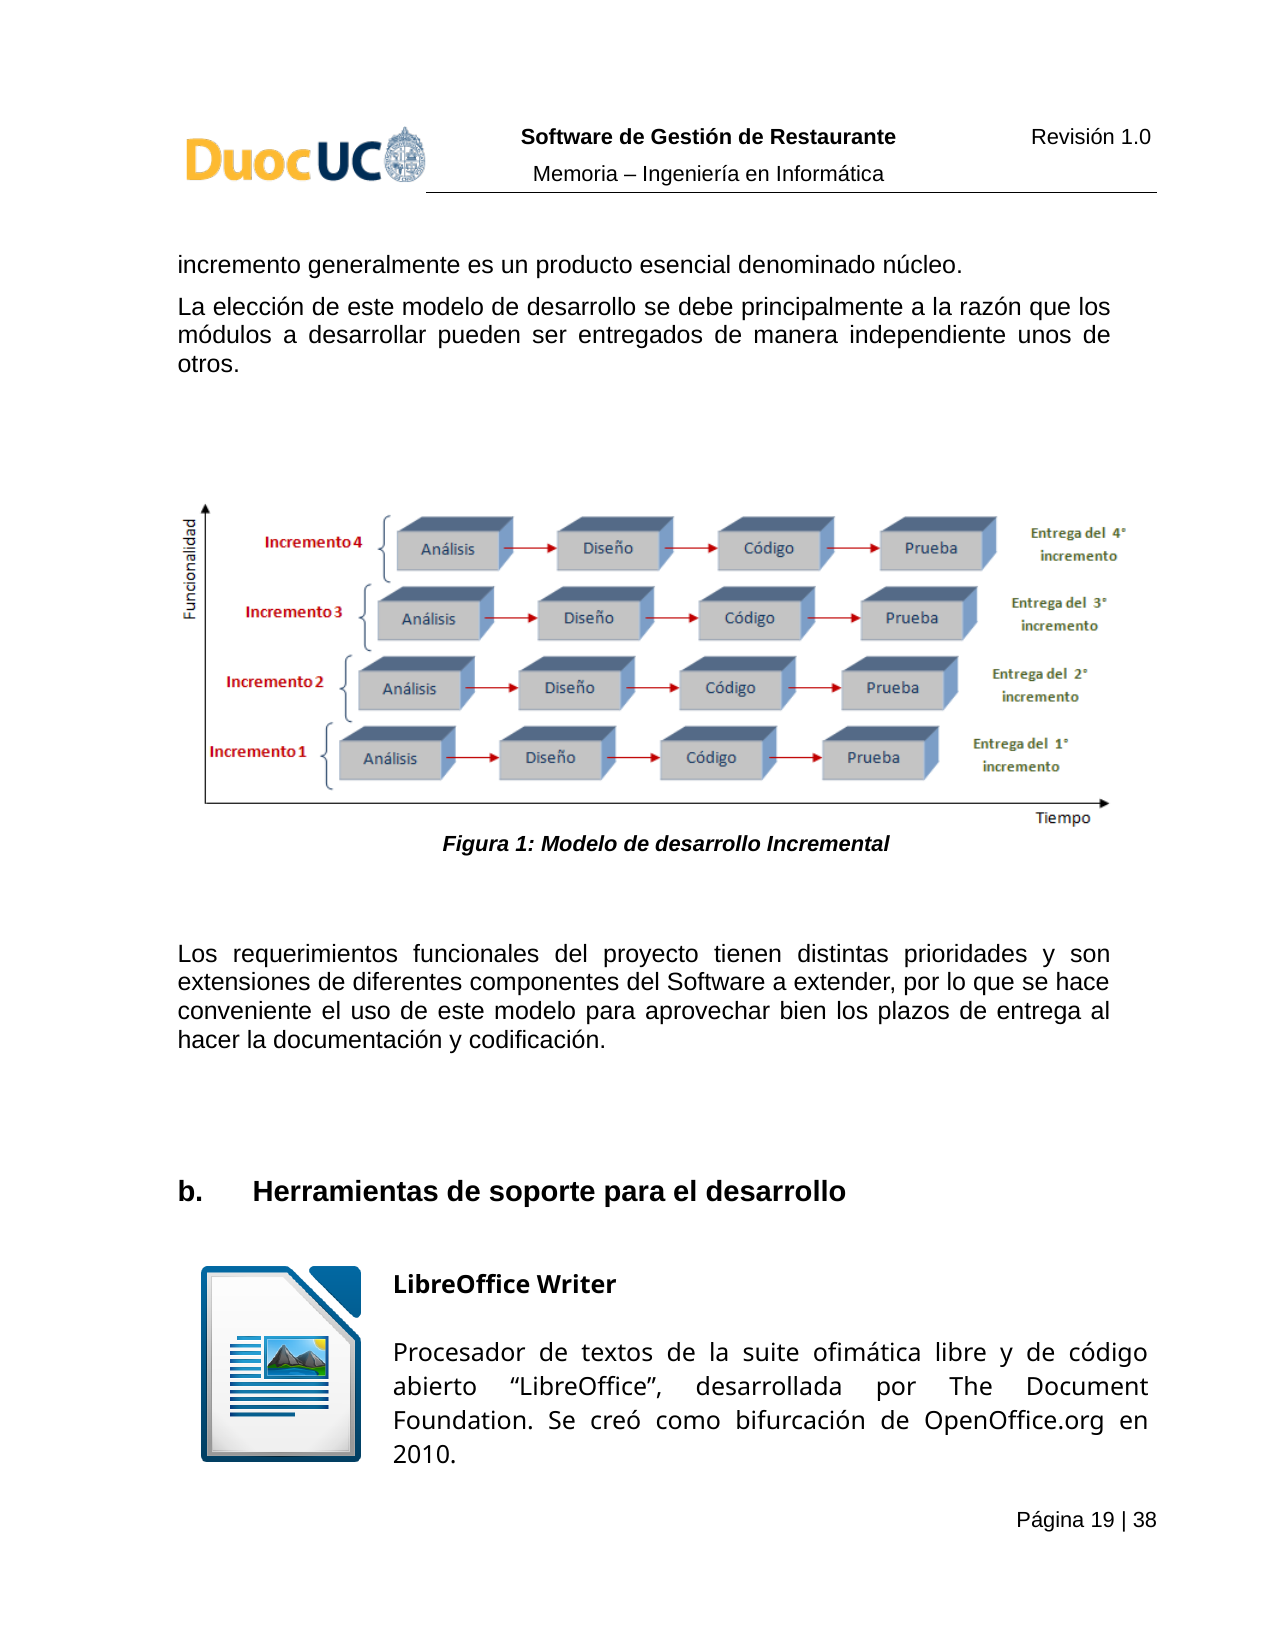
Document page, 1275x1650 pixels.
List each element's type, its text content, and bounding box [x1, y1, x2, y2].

table_header [178, 1262, 387, 1477]
text La elección de este modelo de desarrollo se debe principalmente a la razón que los módulos a desarrollar pueden ser entregados de manera independiente unos de otros. [177, 292, 1112, 378]
text Los requerimientos funcionales del proyecto tienen distintas prioridades y son extensiones de diferentes componentes del Software a extender, por lo que se hace conveniente el uso de este modelo para aprovechar bien los plazos de entrega al hacer la documentación y codificación. [177, 938, 1112, 1053]
text Figura 1: Modelo de desarrollo Incremental [170, 831, 1164, 856]
table_header LibreOffice Writer Procesador de textos de la suite ofimática libre y de código abierto “LibreOffice”, desarrollada por The Document Foundation. Se creó como bifurcación de OpenOffice.org en 2010. [388, 1262, 1155, 1477]
picture [182, 1266, 379, 1462]
picture [182, 123, 426, 187]
text incremento generalmente es un producto esencial denominado núcleo. [177, 251, 1112, 279]
picture [170, 485, 1150, 831]
subtitle Herramientas de soporte para el desarrollo [177, 1173, 1157, 1207]
